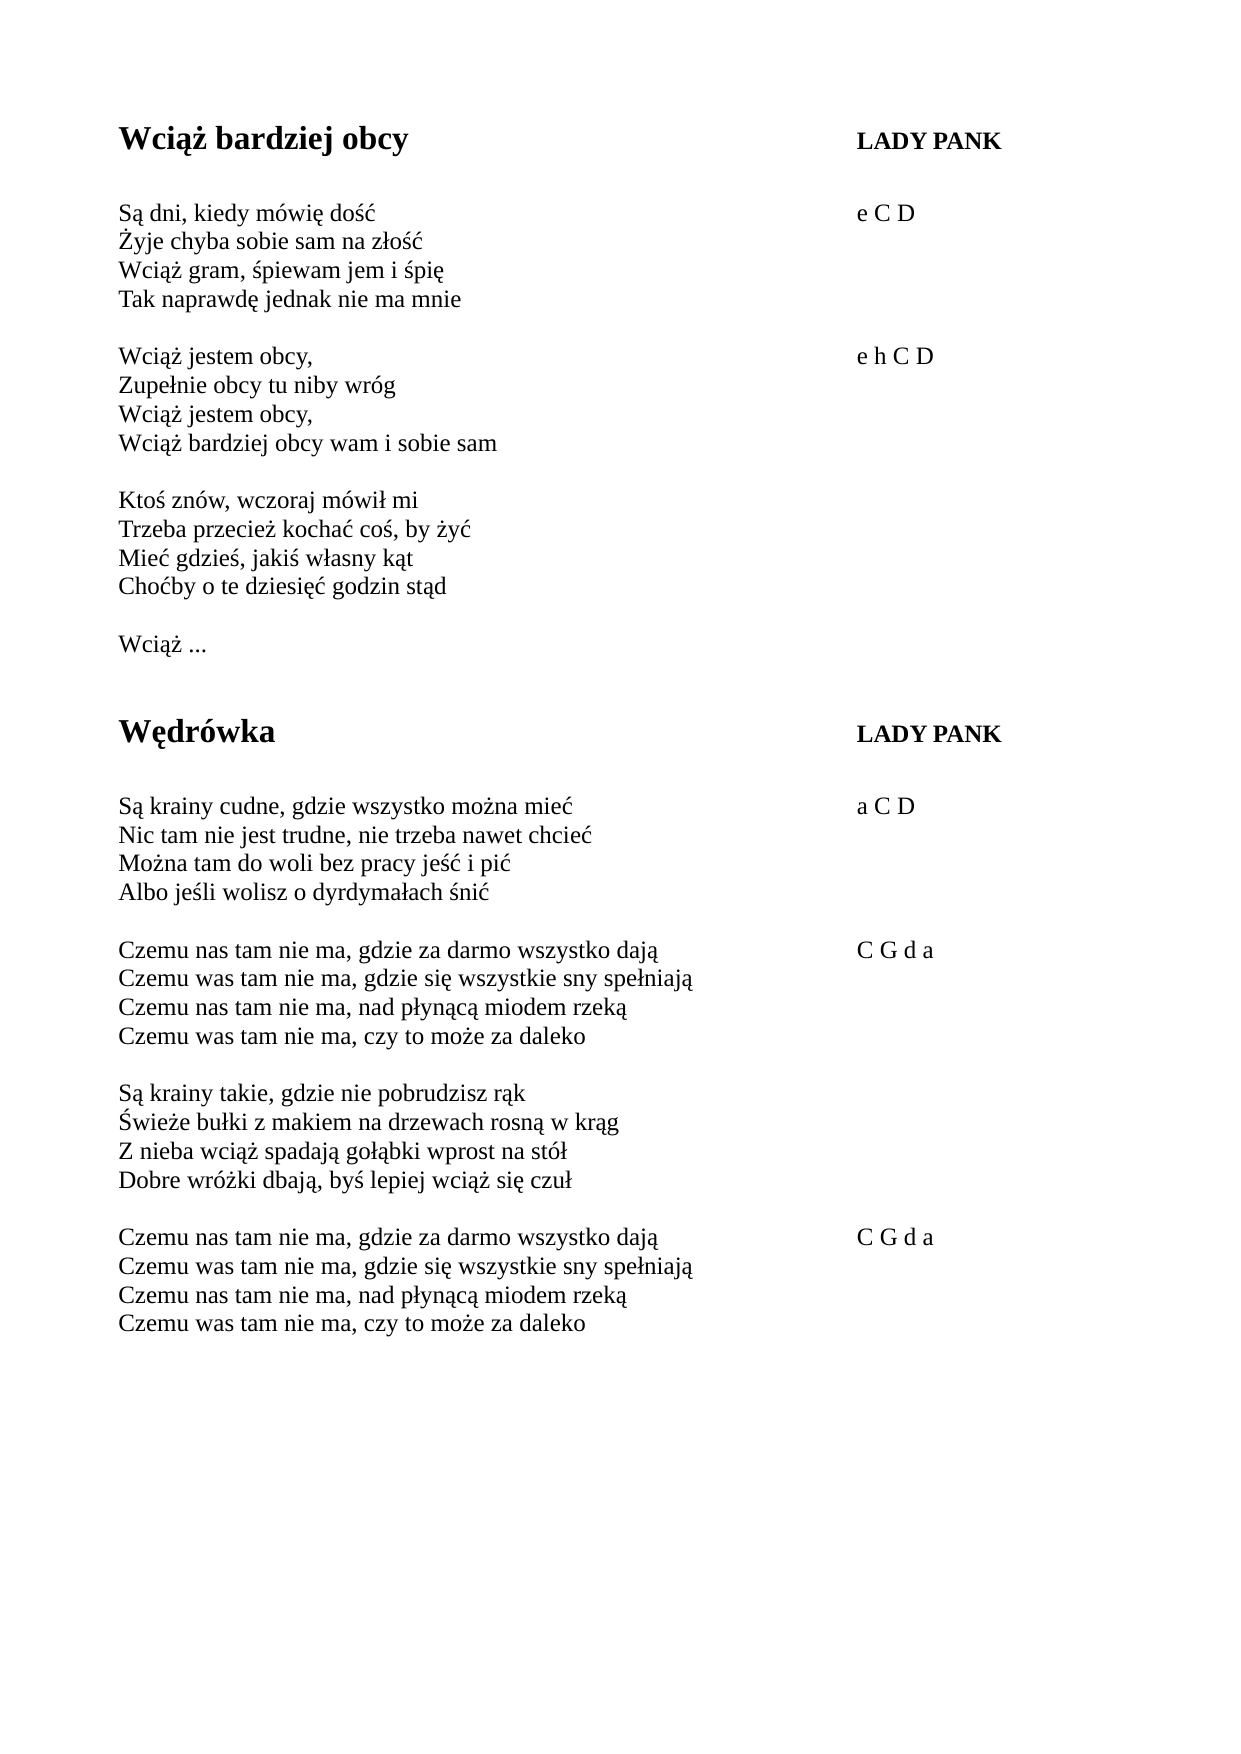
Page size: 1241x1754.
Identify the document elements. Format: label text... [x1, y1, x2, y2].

text Świeże bułki z makiem na drzewach rosną w krąg [118, 1107, 1122, 1136]
text Są krainy takie, gdzie nie pobrudzisz rąk [118, 1078, 1122, 1107]
text Dobre wróżki dbają, byś lepiej wciąż się czuł [118, 1165, 1122, 1193]
text Czemu nas tam nie ma, gdzie za darmo wszystko dają C G d a [118, 1222, 1122, 1251]
text Wciąż jestem obcy, e h C D [118, 341, 1122, 370]
text Czemu nas tam nie ma, nad płynącą miodem rzeką [118, 1280, 1122, 1308]
text Zupełnie obcy tu niby wróg [118, 370, 1122, 399]
text Są krainy cudne, gdzie wszystko można mieć a C D [118, 791, 1122, 820]
text Ktoś znów, wczoraj mówił mi [118, 485, 1122, 514]
text Czemu was tam nie ma, czy to może za daleko [118, 1021, 1122, 1050]
text Czemu nas tam nie ma, gdzie za darmo wszystko dają C G d a [118, 935, 1122, 963]
text Mieć gdzieś, jakiś własny kąt [118, 543, 1122, 571]
text Wciąż gram, śpiewam jem i śpię [118, 255, 1122, 284]
text Wciąż bardziej obcy wam i sobie sam [118, 428, 1122, 456]
text Czemu was tam nie ma, czy to może za daleko [118, 1308, 1122, 1337]
text Choćby o te dziesięć godzin stąd [118, 571, 1122, 600]
subtitle Wciąż bardziej obcy LADY PANK [118, 118, 1122, 156]
text Czemu nas tam nie ma, nad płynącą miodem rzeką [118, 992, 1122, 1021]
text Czemu was tam nie ma, gdzie się wszystkie sny spełniają [118, 963, 1122, 992]
text Nic tam nie jest trudne, nie trzeba nawet chcieć [118, 820, 1122, 848]
text Czemu was tam nie ma, gdzie się wszystkie sny spełniają [118, 1251, 1122, 1280]
subtitle Wędrówka LADY PANK [118, 711, 1122, 750]
text Tak naprawdę jednak nie ma mnie [118, 284, 1122, 313]
text Żyje chyba sobie sam na złość [118, 226, 1122, 255]
text Albo jeśli wolisz o dyrdymałach śnić [118, 877, 1122, 906]
text Trzeba przecież kochać coś, by żyć [118, 514, 1122, 543]
text Z nieba wciąż spadają gołąbki wprost na stół [118, 1136, 1122, 1165]
text Są dni, kiedy mówię dość e C D [118, 198, 1122, 226]
text Wciąż jestem obcy, [118, 399, 1122, 428]
text Można tam do woli bez pracy jeść i pić [118, 848, 1122, 877]
text Wciąż ... [118, 629, 1122, 658]
